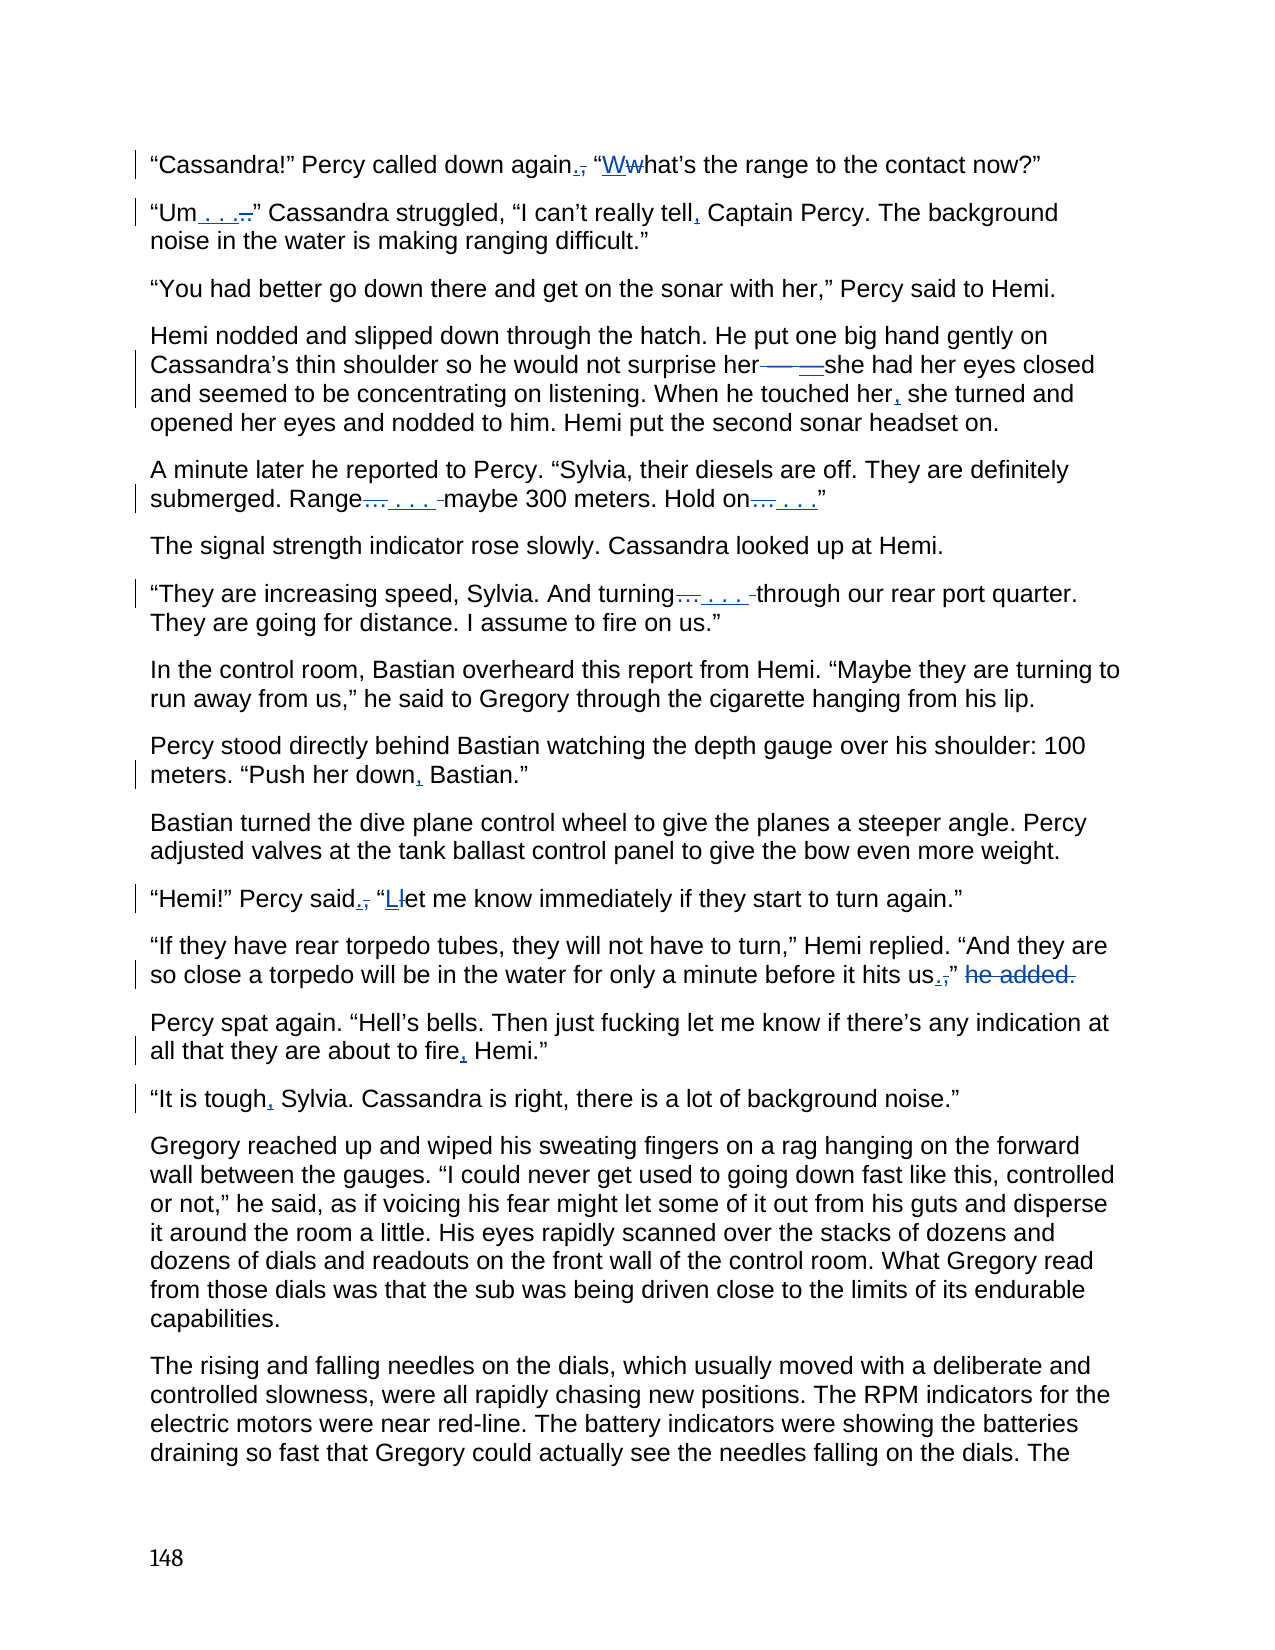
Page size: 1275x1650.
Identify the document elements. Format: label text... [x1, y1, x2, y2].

text The rising and falling needles on the dials, which usually moved with a deliberate and controlled slowness, were all rapidly chasing new positions. The RPM indicators for the electric motors were near red-line. The battery indicators were showing the batteries draining so fast that Gregory could actually see the needles falling on the dials. The [150, 1351, 1125, 1466]
text In the control room, Bastian overheard this report from Hemi. “Maybe they are turning to run away from us,” he said to Gregory through the cigarette hanging from his lip. [150, 655, 1125, 712]
text Bastian turned the dive plane control wheel to give the planes a steeper angle. Percy adjusted valves at the tank ballast control panel to give the bow even more weight. [150, 807, 1125, 865]
text “It is tough, Sylvia. Cassandra is right, there is a lot of background noise.” [150, 1084, 1125, 1112]
text A minute later he reported to Percy. “Sylvia, their diesels are off. They are definitely submerged. Range . . . maybe 300 meters. Hold on . . .” [150, 455, 1125, 512]
text “They are increasing speed, Sylvia. And turning . . . through our rear port quarter. They are going for distance. I assume to fire on us.” [150, 579, 1125, 636]
text “If they have rear torpedo tubes, they will not have to turn,” Hemi replied. “And they are so close a torpedo will be in the water for only a minute before it hits us.” [150, 931, 1125, 989]
text Hemi nodded and slipped down through the hatch. He put one big hand gently on Cassandra’s thin shoulder so he would not surprise her—she had her eyes closed and seemed to be concentrating on listening. When he touched her, she turned and opened her eyes and nodded to him. Hemi put the second sonar headset on. [150, 321, 1125, 436]
text The signal strength indicator rose slowly. Cassandra looked up at Hemi. [150, 531, 1125, 560]
text “Hemi!” Percy said. “Let me know immediately if they start to turn again.” [150, 884, 1125, 912]
text “Cassandra!” Percy called down again. “What’s the range to the contact now?” [150, 150, 1125, 179]
text Percy spat again. “Hell’s bells. Then just fucking let me know if there’s any indication at all that they are about to fire, Hemi.” [150, 1007, 1125, 1065]
text Percy stood directly behind Bastian watching the depth gauge over his shoulder: 100 meters. “Push her down, Bastian.” [150, 731, 1125, 789]
text “You had better go down there and get on the sonar with her,” Percy said to Hemi. [150, 274, 1125, 302]
text Gregory reached up and wiped his sweating fingers on a rag hanging on the forward wall between the gauges. “I could never get used to going down fast like this, controlled or not,” he said, as if voicing his fear might let some of it out from his guts and disperse it around the room a little. His eyes rapidly scanned over the stacks of dozens and dozens of dials and readouts on the front wall of the control room. What Gregory read from those dials was that the sub was being driven close to the limits of its endurable capabilities. [150, 1131, 1125, 1332]
text “Um . . .” Cassandra struggled, “I can’t really tell, Captain Percy. The background noise in the water is making ranging difficult.” [150, 197, 1125, 255]
